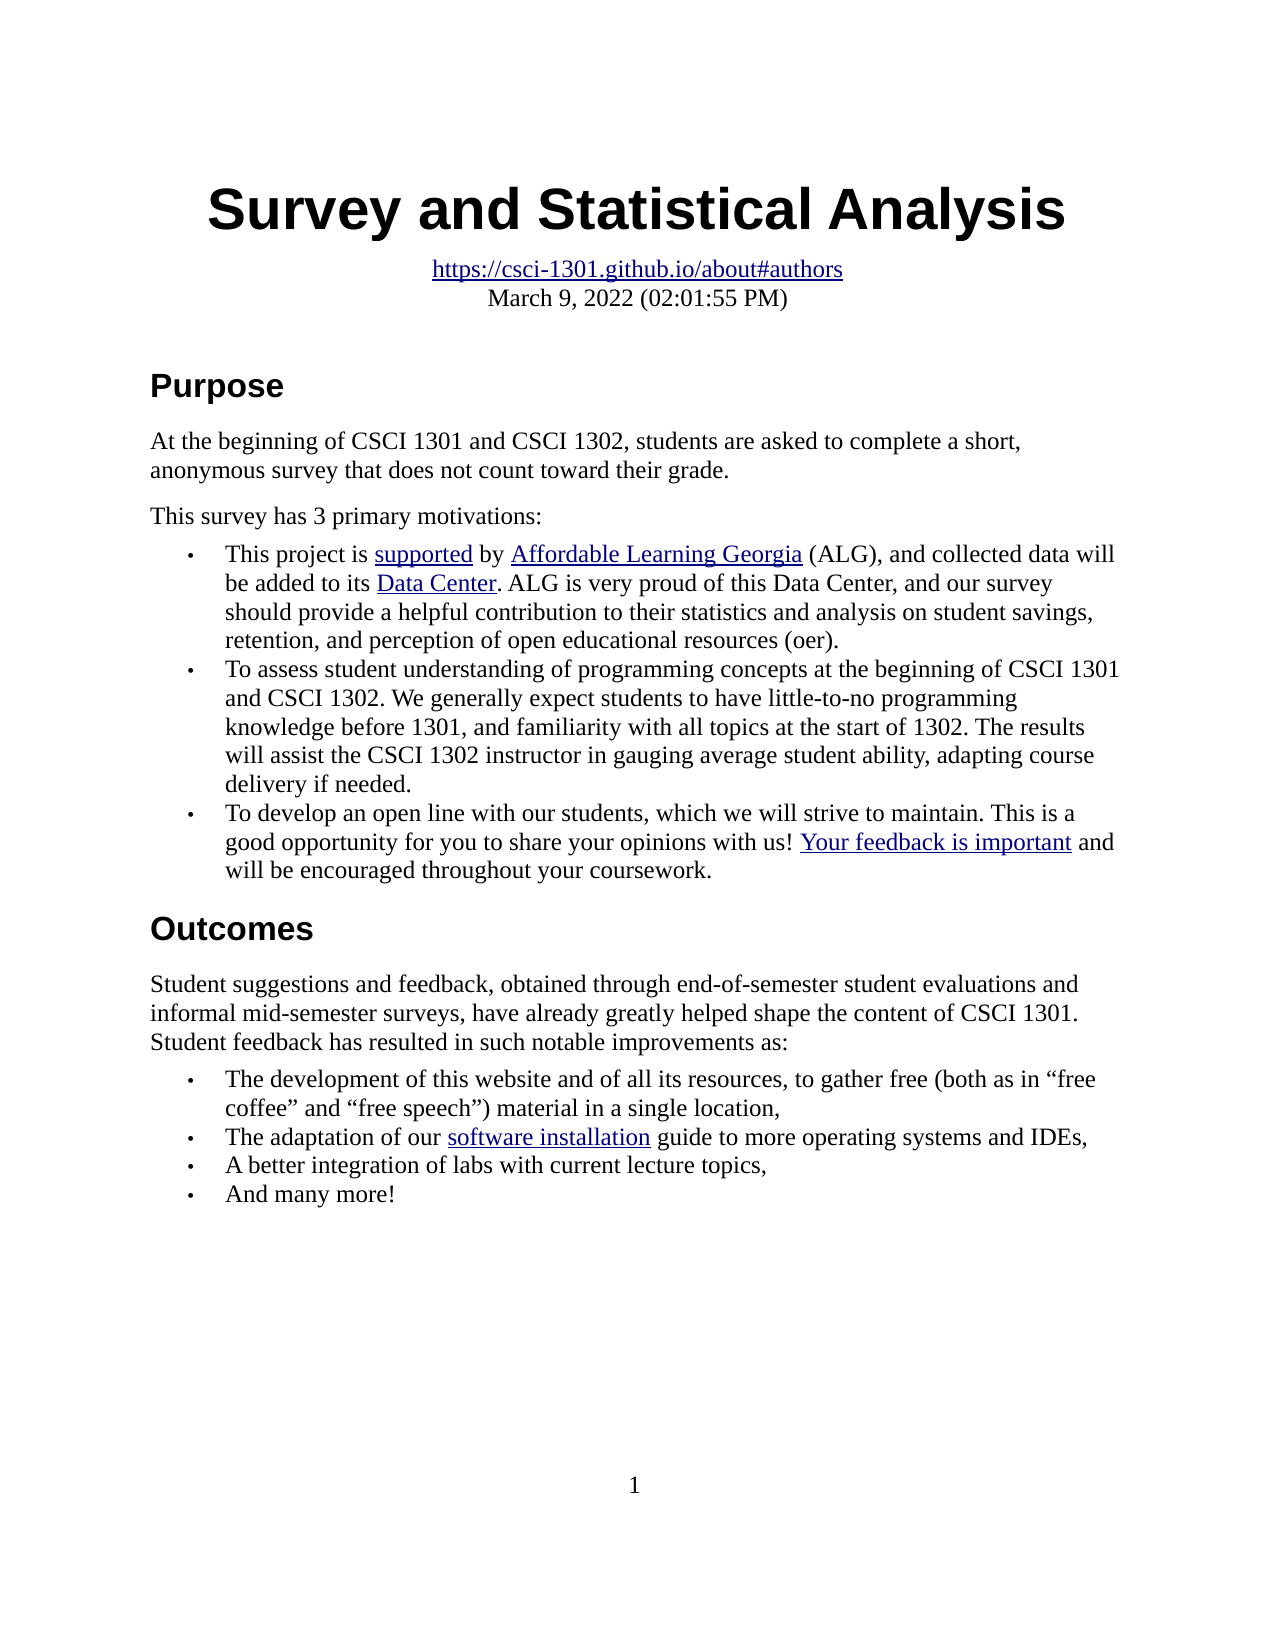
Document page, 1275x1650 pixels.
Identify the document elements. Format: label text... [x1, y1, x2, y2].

list To assess student understanding of programming concepts at the beginning of CSCI 1301 and CSCI 1302. We generally expect students to have little-to-no programming knowledge before 1301, and familiarity with all topics at the start of 1302. The results will assist the CSCI 1302 instructor in gauging average student ability, adapting course delivery if needed. [187, 654, 1125, 798]
text At the beginning of CSCI 1301 and CSCI 1302, students are asked to complete a short, anonymous survey that does not count toward their grade. [150, 426, 1125, 483]
subtitle Outcomes [150, 909, 1125, 948]
list And many more! [187, 1179, 1125, 1208]
text https://csci-1301.github.io/about#authors [150, 254, 1125, 283]
title Survey and Statistical Analysis [150, 175, 1125, 242]
list The development of this website and of all its resources, to gather free (both as in “free coffee” and “free speech”) material in a single location, [187, 1064, 1125, 1122]
list This project is supported by Affordable Learning Georgia (ALG), and collected data will be added to its Data Center. ALG is very proud of this Data Center, and our survey should provide a helpful contribution to their statistics and analysis on student savings, retention, and perception of open educational resources (oer). [187, 539, 1125, 654]
text Student suggestions and feedback, obtained through end-of-semester student evaluations and informal mid-semester surveys, have already greatly helped shape the content of CSCI 1301. Student feedback has resulted in such notable improvements as: [150, 969, 1125, 1055]
subtitle Purpose [150, 366, 1125, 404]
text This survey has 3 primary motivations: [150, 501, 1125, 530]
list The adaptation of our software installation guide to more operating systems and IDEs, [187, 1122, 1125, 1151]
list To develop an open line with our students, which we will strive to maintain. This is a good opportunity for you to share your opinions with us! Your feedback is important and will be encouraged throughout your coursework. [187, 798, 1125, 884]
list A better integration of labs with current lecture topics, [187, 1151, 1125, 1179]
text March 9, 2022 (02:01:55 PM) [150, 283, 1125, 312]
